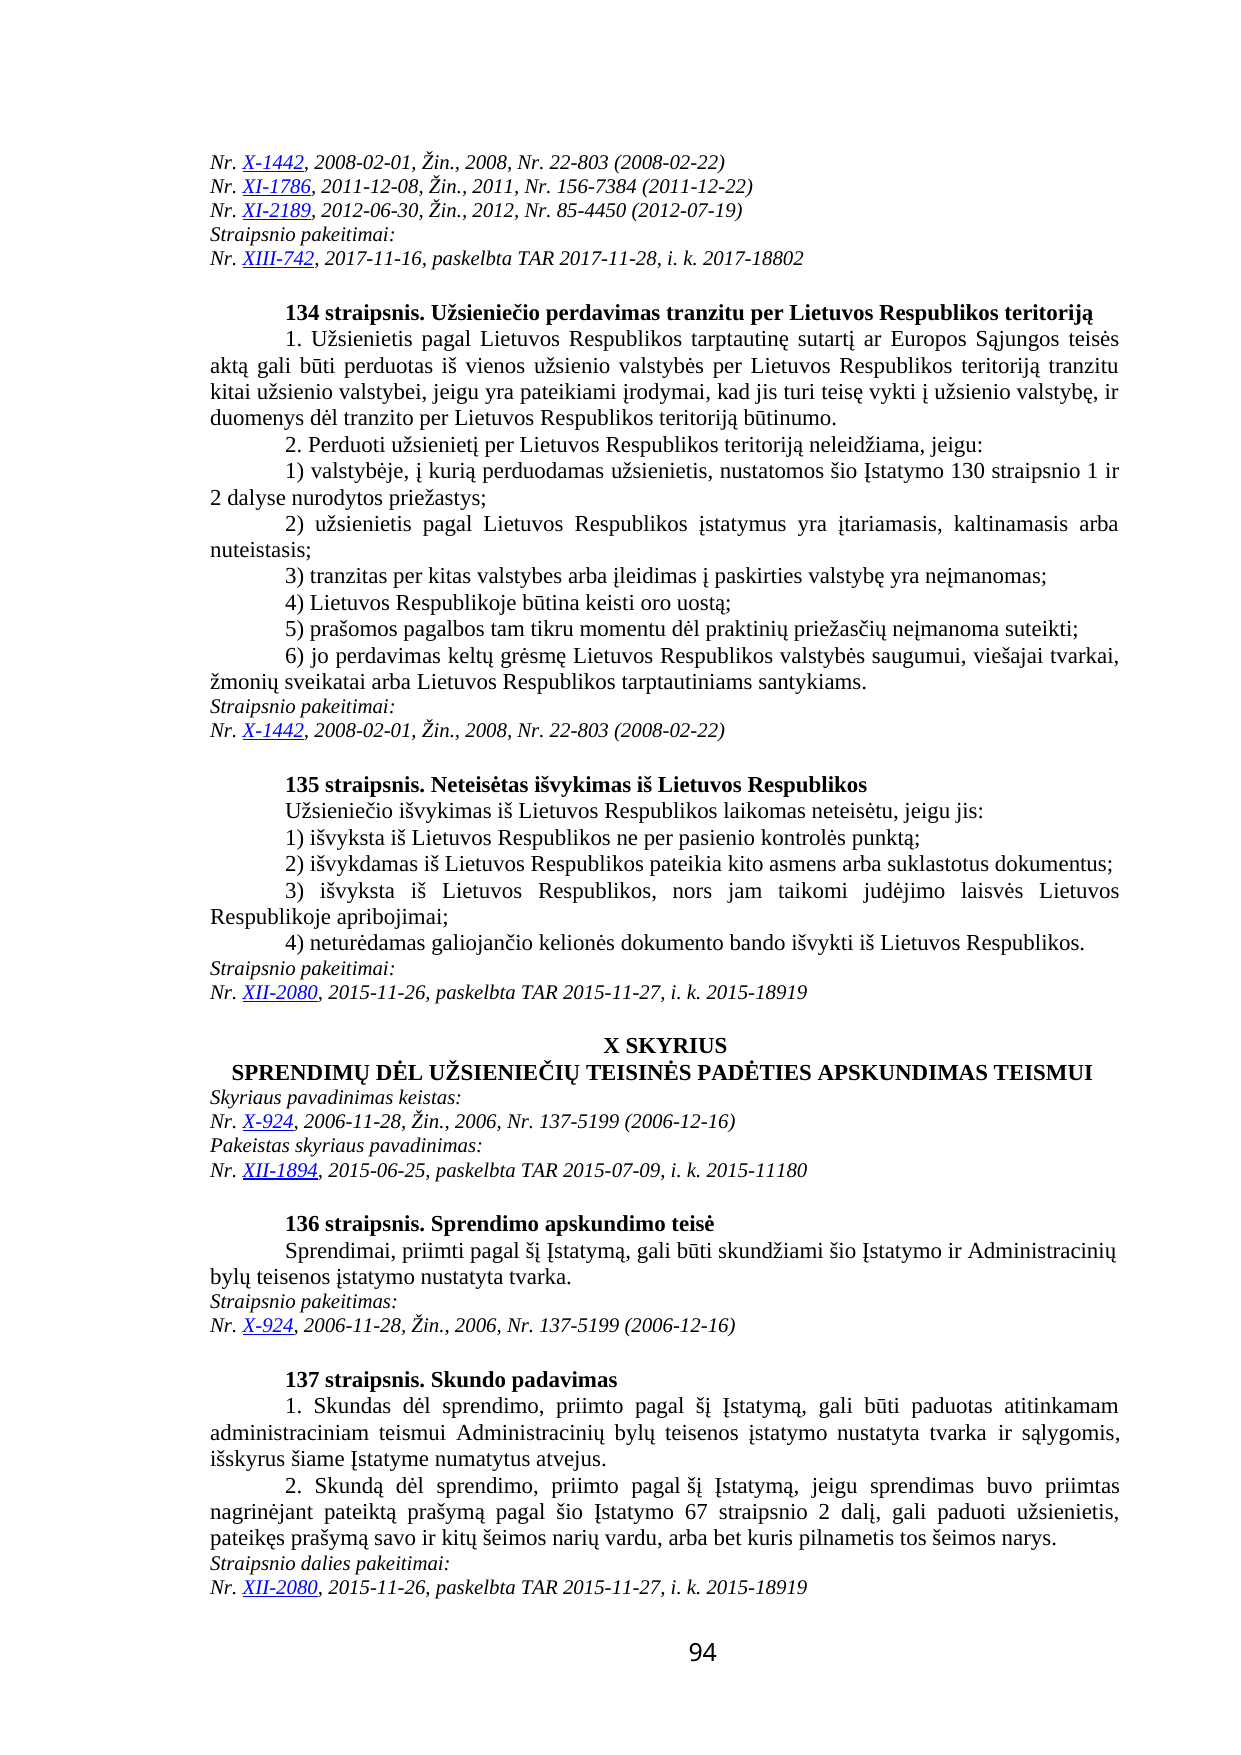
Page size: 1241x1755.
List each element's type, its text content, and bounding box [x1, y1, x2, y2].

text 1. Užsienietis pagal Lietuvos Respublikos tarptautinę sutartį ar Europos Sąjungos teisės aktą gali būti perduotas iš vienos užsienio valstybės per Lietuvos Respublikos teritoriją tranzitu kitai užsienio valstybei, jeigu yra pateikiami įrodymai, kad jis turi teisę vykti į užsienio valstybę, ir duomenys dėl tranzito per Lietuvos Respublikos teritoriją būtinumo. [210, 325, 1120, 431]
text 3) išvyksta iš Lietuvos Respublikos, nors jam taikomi judėjimo laisvės Lietuvos Respublikoje apribojimai; [210, 877, 1120, 929]
text Nr. X-924, 2006-11-28, Žin., 2006, Nr. 137-5199 (2006-12-16) [210, 1109, 1120, 1133]
text 1) išvyksta iš Lietuvos Respublikos ne per pasienio kontrolės punktą; [210, 824, 1120, 850]
text 2. Skundą dėl sprendimo, priimto pagal šį Įstatymą, jeigu sprendimas buvo priimtas nagrinėjant pateiktą prašymą pagal šio Įstatymo 67 straipsnio 2 dalį, gali paduoti užsienietis, pateikęs prašymą savo ir kitų šeimos narių vardu, arba bet kuris pilnametis tos šeimos narys. [210, 1472, 1120, 1551]
text Straipsnio pakeitimai: [210, 694, 1120, 718]
text Nr. XII-1894, 2015-06-25, paskelbta TAR 2015-07-09, i. k. 2015-11180 [210, 1157, 1120, 1182]
text Sprendimai, priimti pagal šį Įstatymą, gali būti skundžiami šio Įstatymo ir Administracinių bylų teisenos įstatymo nustatyta tvarka. [210, 1237, 1120, 1289]
text 1) valstybėje, į kurią perduodamas užsienietis, nustatomos šio Įstatymo 130 straipsnio 1 ir 2 dalyse nurodytos priežastys; [210, 457, 1120, 510]
text Nr. XI-2189, 2012-06-30, Žin., 2012, Nr. 85-4450 (2012-07-19) [210, 198, 1120, 222]
text 4) Lietuvos Respublikoje būtina keisti oro uostą; [210, 589, 1120, 615]
text Pakeistas skyriaus pavadinimas: [210, 1133, 1120, 1157]
text 6) jo perdavimas keltų grėsmę Lietuvos Respublikos valstybės saugumui, viešajai tvarkai, žmonių sveikatai arba Lietuvos Respublikos tarptautiniams santykiams. [210, 642, 1120, 694]
text 3) tranzitas per kitas valstybes arba įleidimas į paskirties valstybę yra neįmanomas; [210, 563, 1120, 589]
text X SKYRIUS [210, 1033, 1120, 1059]
text Straipsnio pakeitimas: [210, 1289, 1120, 1313]
text 1. Skundas dėl sprendimo, priimto pagal šį Įstatymą, gali būti paduotas atitinkamam administraciniam teismui Administracinių bylų teisenos įstatymo nustatyta tvarka ir sąlygomis, išskyrus šiame Įstatyme numatytus atvejus. [210, 1393, 1120, 1472]
text Nr. XII-2080, 2015-11-26, paskelbta TAR 2015-11-27, i. k. 2015-18919 [210, 980, 1120, 1004]
text Straipsnio pakeitimai: [210, 222, 1120, 246]
text 2) užsienietis pagal Lietuvos Respublikos įstatymus yra įtariamasis, kaltinamasis arba nuteistasis; [210, 510, 1120, 563]
text 134 straipsnis. Užsieniečio perdavimas tranzitu per Lietuvos Respublikos teritoriją [285, 299, 1120, 325]
text Skyriaus pavadinimas keistas: [210, 1085, 1120, 1109]
text Užsieniečio išvykimas iš Lietuvos Respublikos laikomas neteisėtu, jeigu jis: [210, 798, 1120, 824]
text Nr. X-1442, 2008-02-01, Žin., 2008, Nr. 22-803 (2008-02-22) [210, 150, 1120, 174]
text 4) neturėdamas galiojančio kelionės dokumento bando išvykti iš Lietuvos Respublikos. [210, 929, 1120, 956]
text Straipsnio dalies pakeitimai: [210, 1551, 1120, 1575]
text SPRENDIMŲ DĖL UŽSIENIEČIŲ TEISINĖS PADĖTIES APSKUNDIMAS TEISMUI [210, 1059, 1120, 1085]
text 2. Perduoti užsienietį per Lietuvos Respublikos teritoriją neleidžiama, jeigu: [210, 431, 1120, 457]
text 137 straipsnis. Skundo padavimas [210, 1366, 1120, 1393]
text Nr. XIII-742, 2017-11-16, paskelbta TAR 2017-11-28, i. k. 2017-18802 [210, 246, 1120, 270]
text 136 straipsnis. Sprendimo apskundimo teisė [210, 1210, 1120, 1237]
text 5) prašomos pagalbos tam tikru momentu dėl praktinių priežasčių neįmanoma suteikti; [210, 615, 1120, 642]
text Nr. XII-2080, 2015-11-26, paskelbta TAR 2015-11-27, i. k. 2015-18919 [210, 1575, 1120, 1599]
text Straipsnio pakeitimai: [210, 956, 1120, 980]
text Nr. X-1442, 2008-02-01, Žin., 2008, Nr. 22-803 (2008-02-22) [210, 718, 1120, 742]
text Nr. X-924, 2006-11-28, Žin., 2006, Nr. 137-5199 (2006-12-16) [210, 1313, 1120, 1337]
text 2) išvykdamas iš Lietuvos Respublikos pateikia kito asmens arba suklastotus dokumentus; [210, 850, 1120, 877]
text 135 straipsnis. Neteisėtas išvykimas iš Lietuvos Respublikos [210, 771, 1120, 798]
text Nr. XI-1786, 2011-12-08, Žin., 2011, Nr. 156-7384 (2011-12-22) [210, 174, 1120, 198]
